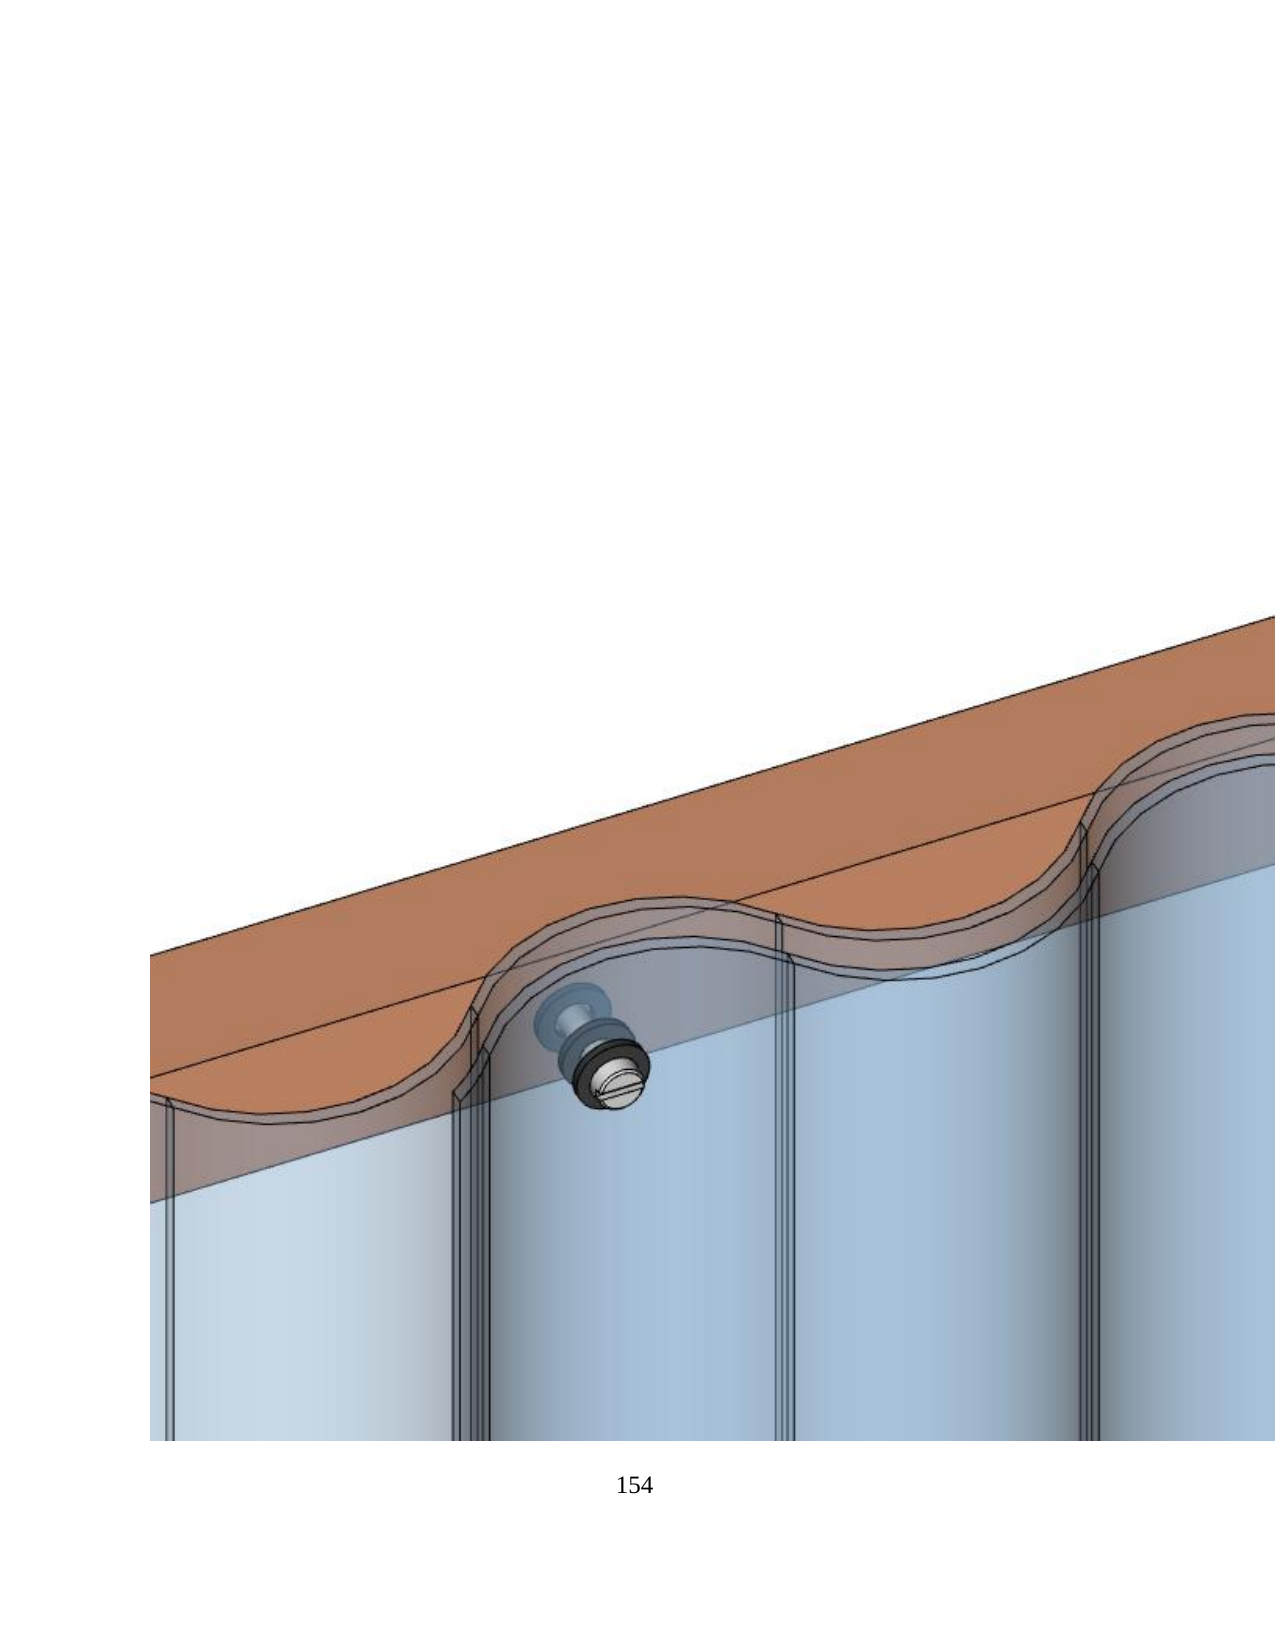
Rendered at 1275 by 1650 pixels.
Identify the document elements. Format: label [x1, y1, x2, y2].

picture [150, 150, 1275, 1441]
